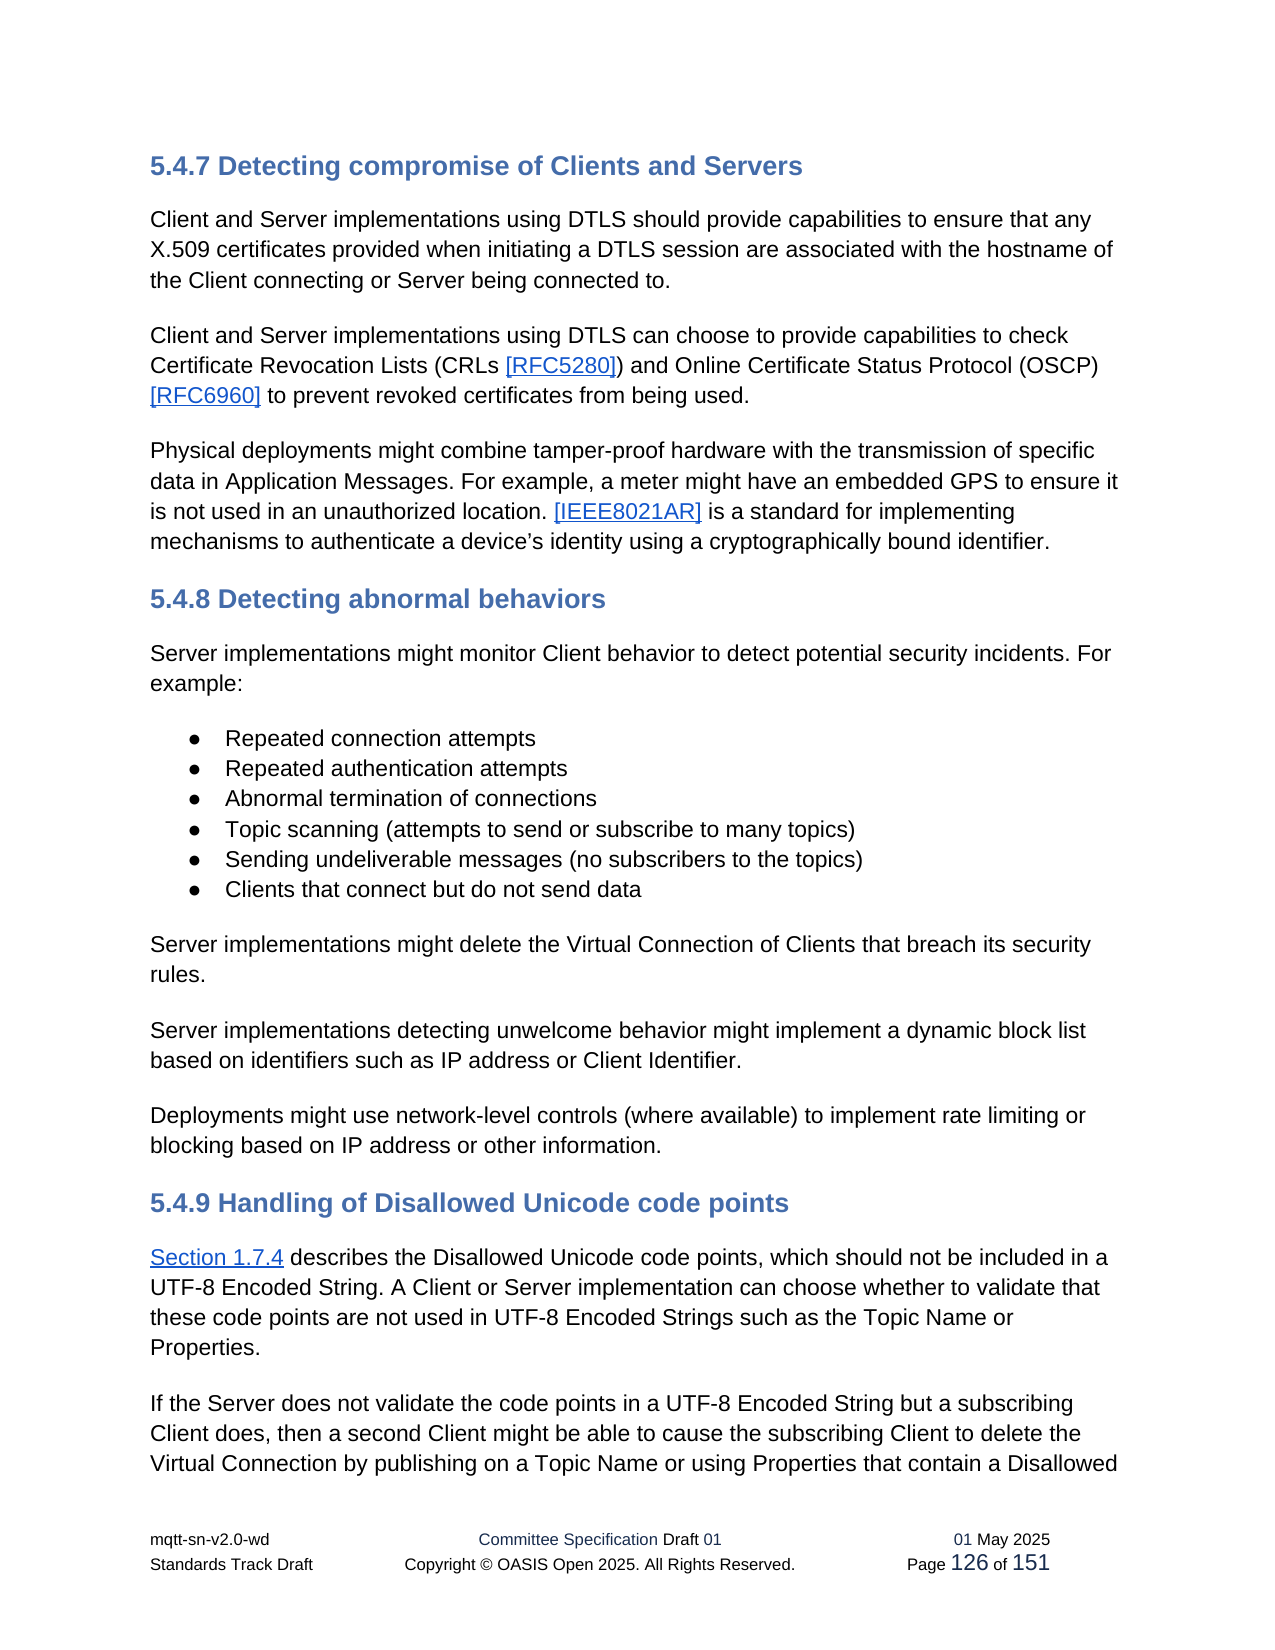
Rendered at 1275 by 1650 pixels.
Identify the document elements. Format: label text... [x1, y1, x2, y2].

text Physical deployments might combine tamper-proof hardware with the transmission of specific data in Application Messages. For example, a meter might have an embedded GPS to ensure it is not used in an unauthorized location. [IEEE8021AR] is a standard for implementing mechanisms to authenticate a device’s identity using a cryptographically bound identifier. [150, 437, 1125, 554]
text If the Server does not validate the code points in a UTF-8 Encoded String but a subscribing Client does, then a second Client might be able to cause the subscribing Client to delete the Virtual Connection by publishing on a Topic Name or using Properties that contain a Disallowed [150, 1389, 1125, 1476]
list Abnormal termination of connections [187, 785, 1125, 812]
text Client and Server implementations using DTLS should provide capabilities to ensure that any X.509 certificates provided when initiating a DTLS session are associated with the hostname of the Client connecting or Server being connected to. [150, 206, 1125, 293]
text Server implementations detecting unwelcome behavior might implement a dynamic block list based on identifiers such as IP address or Client Identifier. [150, 1017, 1125, 1073]
text Server implementations might monitor Client behavior to detect potential security incidents. For example: [150, 639, 1125, 696]
subtitle 5.4.9 Handling of Disallowed Unicode code points [150, 1187, 1124, 1219]
subtitle 5.4.7 Detecting compromise of Clients and Servers [150, 150, 1124, 181]
list Repeated connection attempts [187, 725, 1125, 751]
list Sending undeliverable messages (no subscribers to the topics) [187, 846, 1125, 872]
list Topic scanning (attempts to send or subscribe to many topics) [187, 816, 1125, 842]
text Client and Server implementations using DTLS can choose to provide capabilities to check Certificate Revocation Lists (CRLs [RFC5280]) and Online Certificate Status Protocol (OSCP) [RFC6960] to prevent revoked certificates from being used. [150, 322, 1125, 409]
text Deployments might use network-level controls (where available) to implement rate limiting or blocking based on IP address or other information. [150, 1102, 1125, 1159]
text Section 1.7.4 describes the Disallowed Unicode code points, which should not be included in a UTF-8 Encoded String. A Client or Server implementation can choose whether to validate that these code points are not used in UTF-8 Encoded Strings such as the Topic Name or Properties. [150, 1244, 1125, 1361]
text Server implementations might delete the Virtual Connection of Clients that breach its security rules. [150, 931, 1125, 988]
list Repeated authentication attempts [187, 755, 1125, 782]
subtitle 5.4.8 Detecting abnormal behaviors [150, 583, 1124, 614]
list Clients that connect but do not send data [187, 876, 1125, 902]
